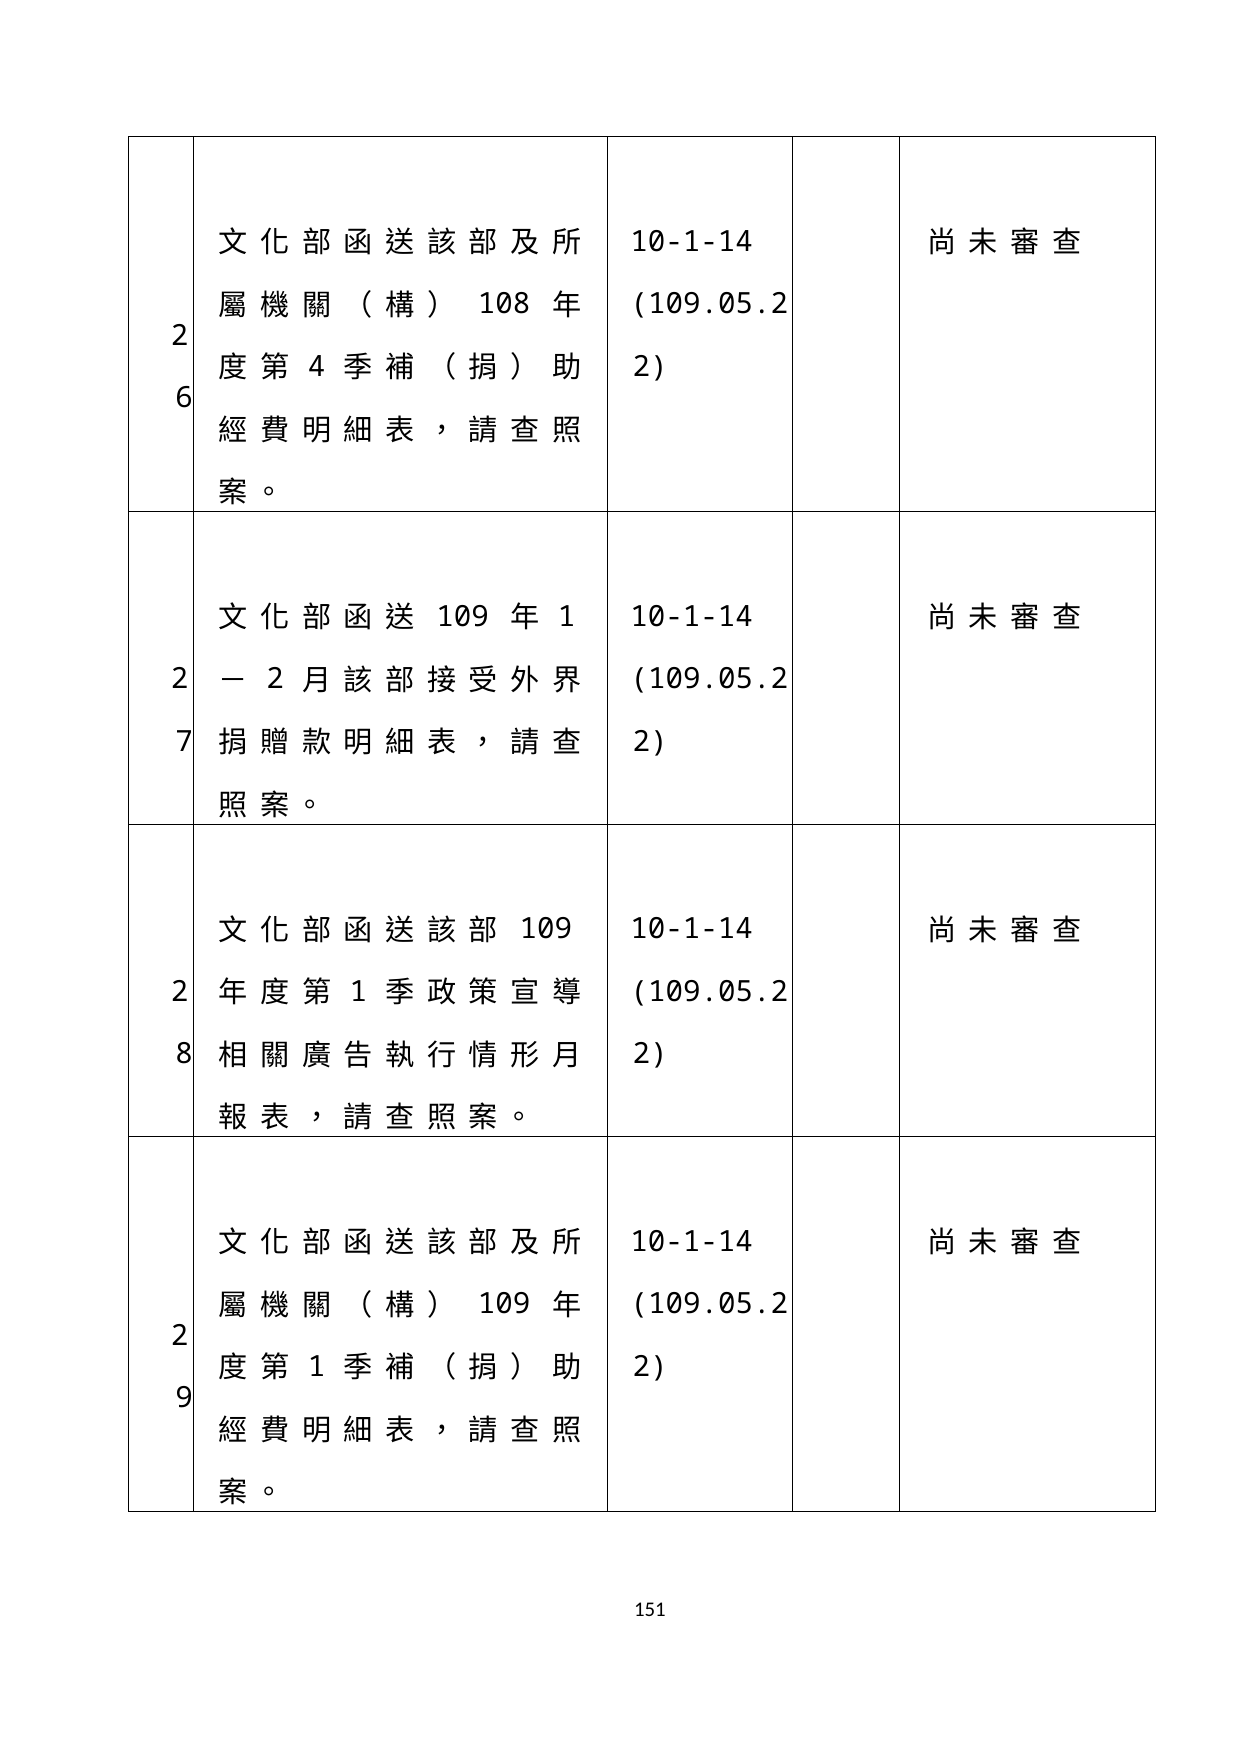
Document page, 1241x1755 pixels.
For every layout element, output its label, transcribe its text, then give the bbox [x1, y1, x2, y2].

table_cell 文化部函送該部109年度第1季政策宣導相關廣告執行情形月報表，請查照案。 [194, 825, 607, 1136]
table_cell [793, 825, 899, 1136]
table_cell 10-1-14 (109.05.22) [608, 512, 792, 823]
table_cell 10-1-14 (109.05.22) [608, 137, 792, 511]
table_cell 尚未審查 [900, 1137, 1155, 1511]
table_cell 10-1-14 (109.05.22) [608, 825, 792, 1136]
table_cell 尚未審查 [900, 512, 1155, 823]
table_cell [129, 137, 193, 511]
table_cell 文化部函送109年1－2月該部接受外界捐贈款明細表，請查照案。 [194, 512, 607, 823]
table_cell [129, 1137, 193, 1511]
table_cell 文化部函送該部及所屬機關（構）109年度第1季補（捐）助經費明細表，請查照案。 [194, 1137, 607, 1511]
table_cell 尚未審查 [900, 825, 1155, 1136]
table_cell 文化部函送該部及所屬機關（構）108年度第4季補（捐）助經費明細表，請查照案。 [194, 137, 607, 511]
table_cell 尚未審查 [900, 137, 1155, 511]
table_cell [793, 137, 899, 511]
table_cell [129, 512, 193, 823]
table_cell [793, 512, 899, 823]
table_cell [793, 1137, 899, 1511]
table_cell [129, 825, 193, 1136]
table_cell 10-1-14 (109.05.22) [608, 1137, 792, 1511]
